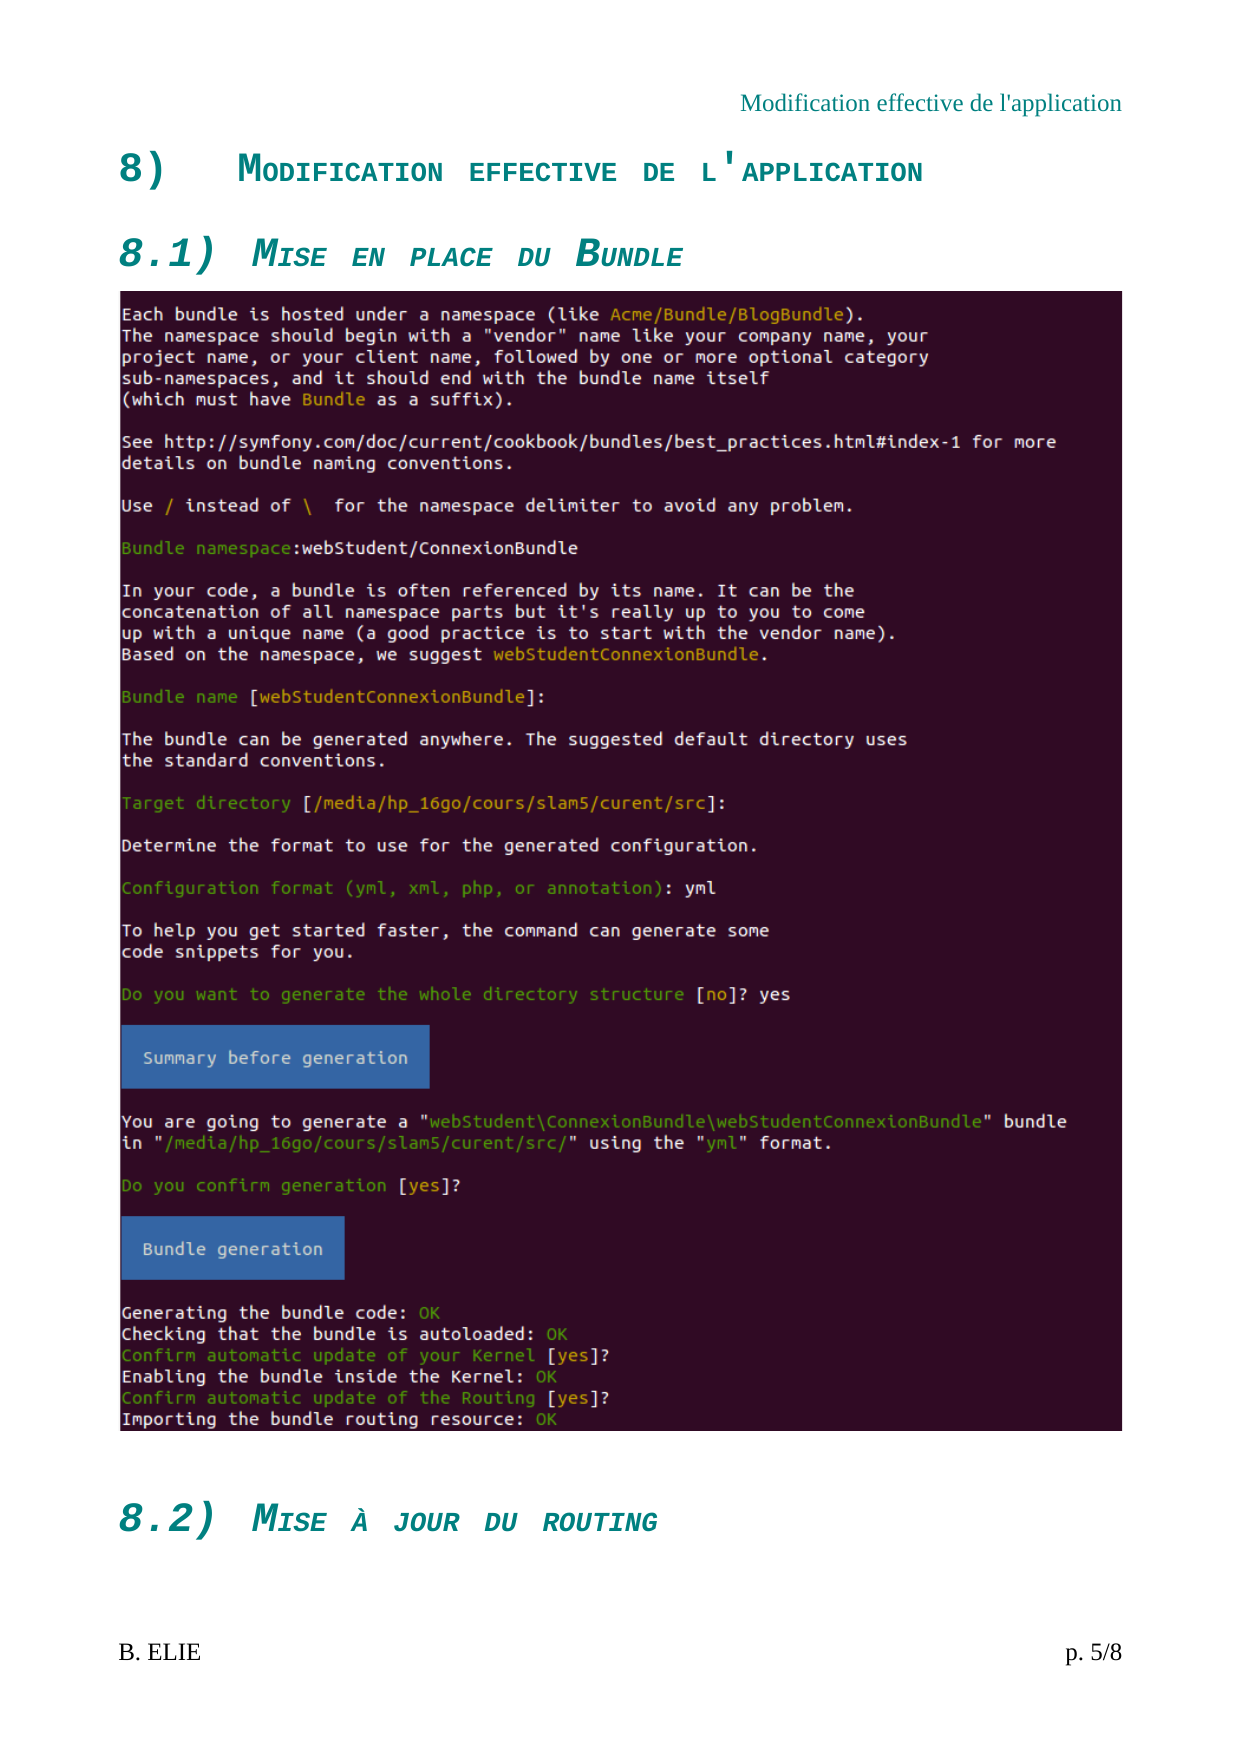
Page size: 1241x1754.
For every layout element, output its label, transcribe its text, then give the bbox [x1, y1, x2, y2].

subtitle Mise en place du Bundle [118, 231, 1122, 279]
subtitle Mise à jour du routing [118, 1497, 1122, 1544]
picture [118, 291, 1123, 1431]
subtitle Modification effective de l'application [118, 147, 1122, 194]
